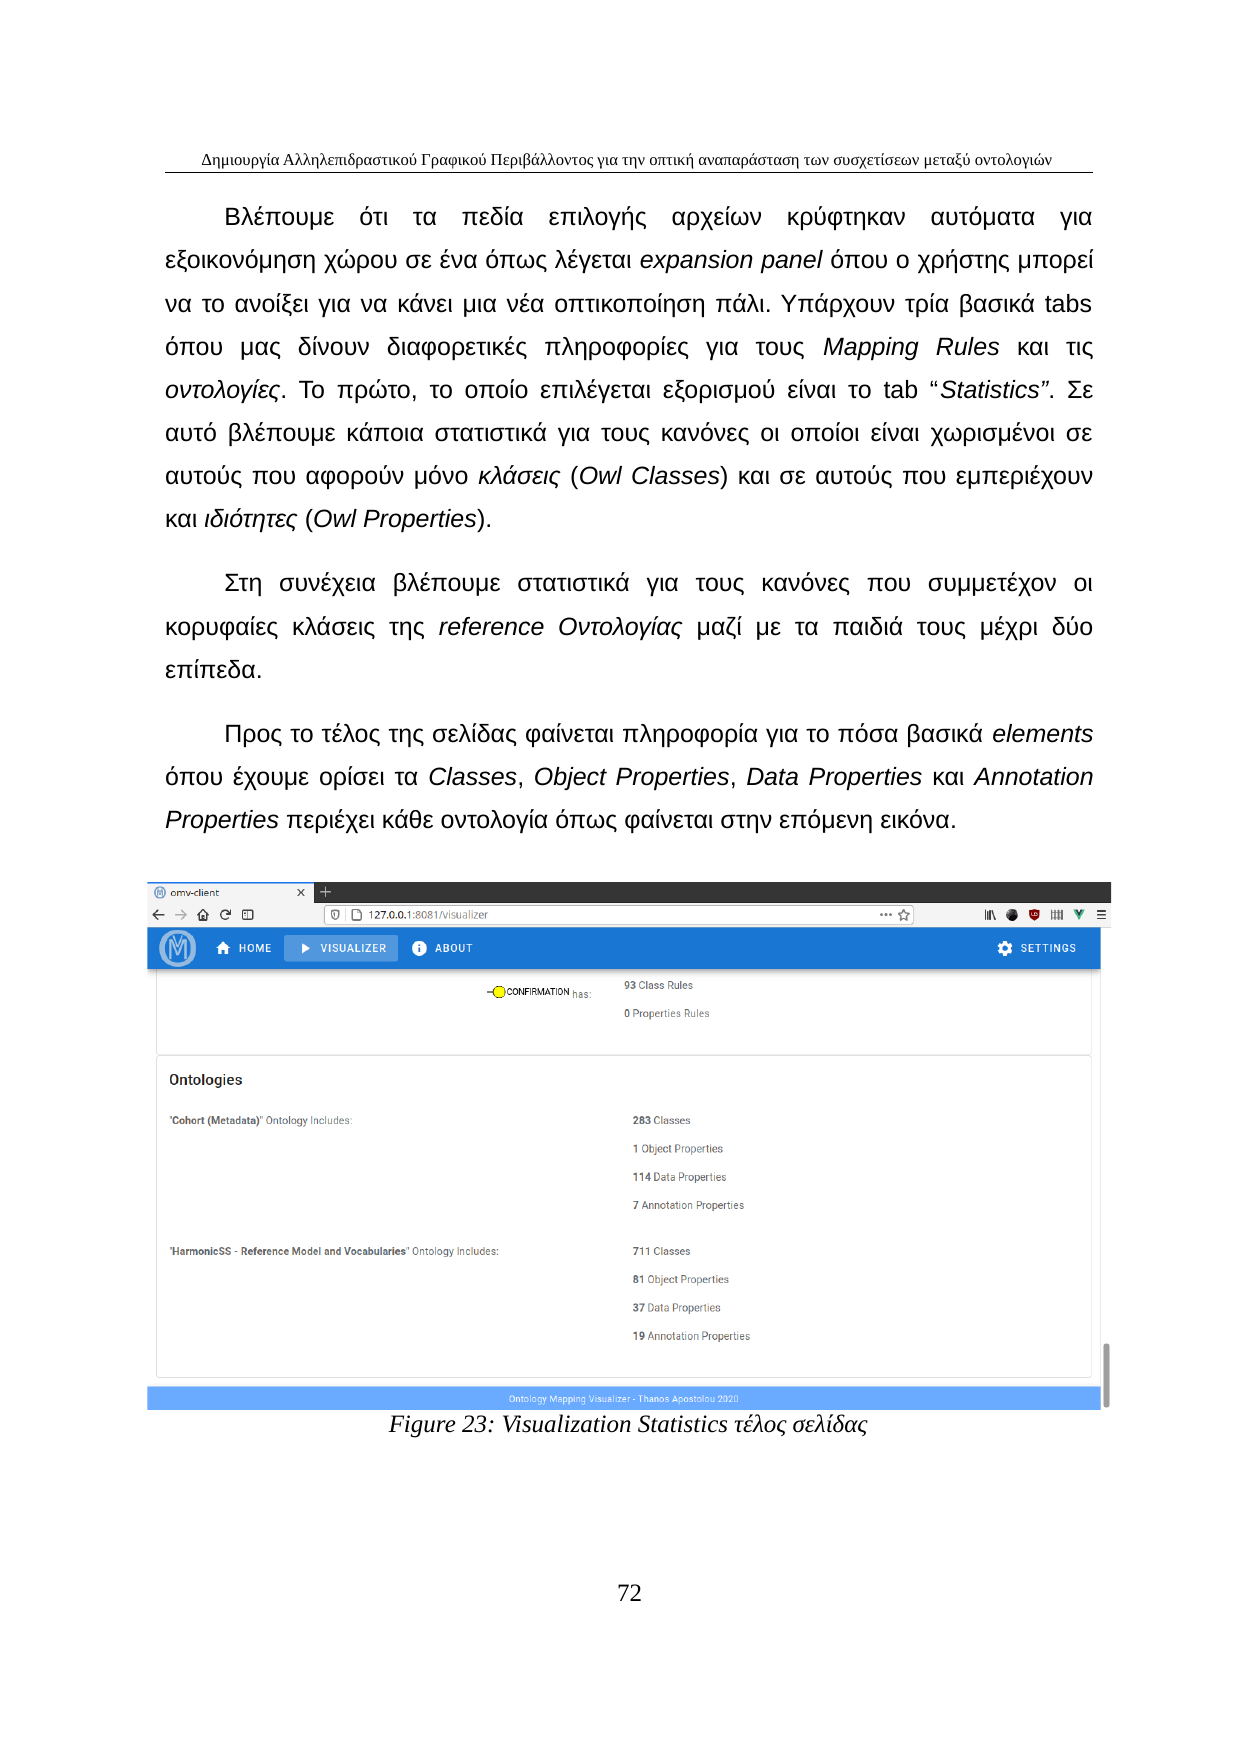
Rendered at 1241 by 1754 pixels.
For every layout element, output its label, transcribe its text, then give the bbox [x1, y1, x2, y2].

text Προς το τέλος της σελίδας φαίνεται πληροφορία για το πόσα βασικά elements όπου έχουμε ορίσει τα Classes, Object Properties, Data Properties και Annotation Properties περιέχει κάθε οντολογία όπως φαίνεται στην επόμενη εικόνα. [165, 719, 1093, 834]
text Στη συνέχεια βλέπουμε στατιστικά για τους κανόνες που συμμετέχον οι κορυφαίες κλάσεις της reference Οντολογίας μαζί με τα παιδιά τους μέχρι δύο επίπεδα. [165, 568, 1093, 683]
text Βλέπουμε ότι τα πεδία επιλογής αρχείων κρύφτηκαν αυτόματα για εξοικονόμηση χώρου σε ένα όπως λέγεται expansion panel όπου ο χρήστης μπορεί να το ανοίξει για να κάνει μια νέα οπτικοποίηση πάλι. Υπάρχουν τρία βασικά tabs όπου μας δίνουν διαφορετικές πληροφορίες για τους Mapping Rules και τις οντολογίες. Το πρώτο, το οποίο επιλέγεται εξορισμού είναι το tab “Statistics”. Σε αυτό βλέπουμε κάποια στατιστικά για τους κανόνες οι οποίοι είναι χωρισμένοι σε αυτούς που αφορούν μόνο κλάσεις (Owl Classes) και σε αυτούς που εμπεριέχουν και ιδιότητες (Owl Properties). [165, 202, 1093, 533]
text Figure 23: Visualization Statistics τέλος σελίδας [206, 1410, 1052, 1438]
picture [147, 882, 1112, 1410]
